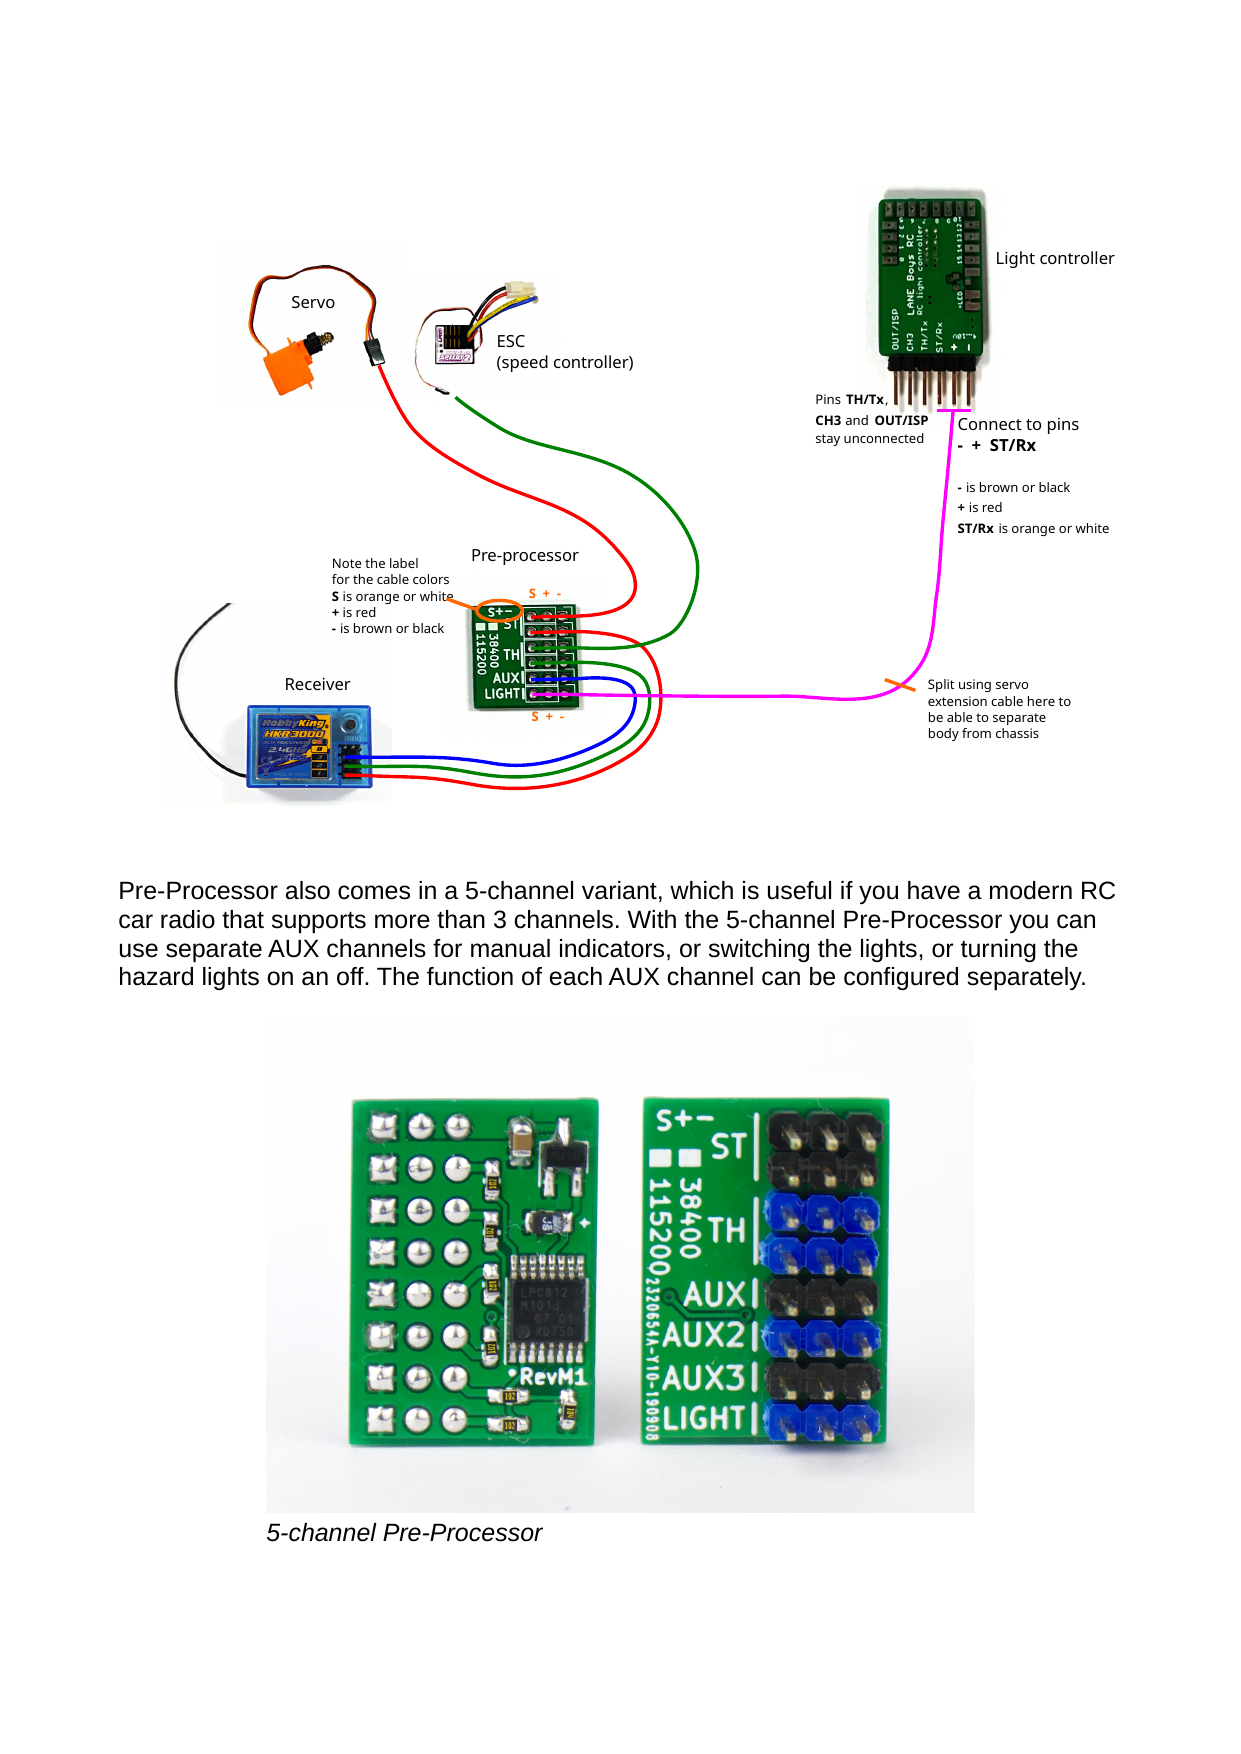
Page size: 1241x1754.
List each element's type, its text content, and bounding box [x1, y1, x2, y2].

picture [266, 1016, 975, 1513]
text 5-channel Pre-Processor [266, 1513, 974, 1547]
text Pre-Processor also comes in a 5-channel variant, which is useful if you have a modern RC car radio that supports more than 3 channels. With the 5-channel Pre-Processor you can use separate AUX channels for manual indicators, or switching the lights, or turning the hazard lights on an off. The function of each AUX channel can be configured separately. [118, 876, 1122, 991]
